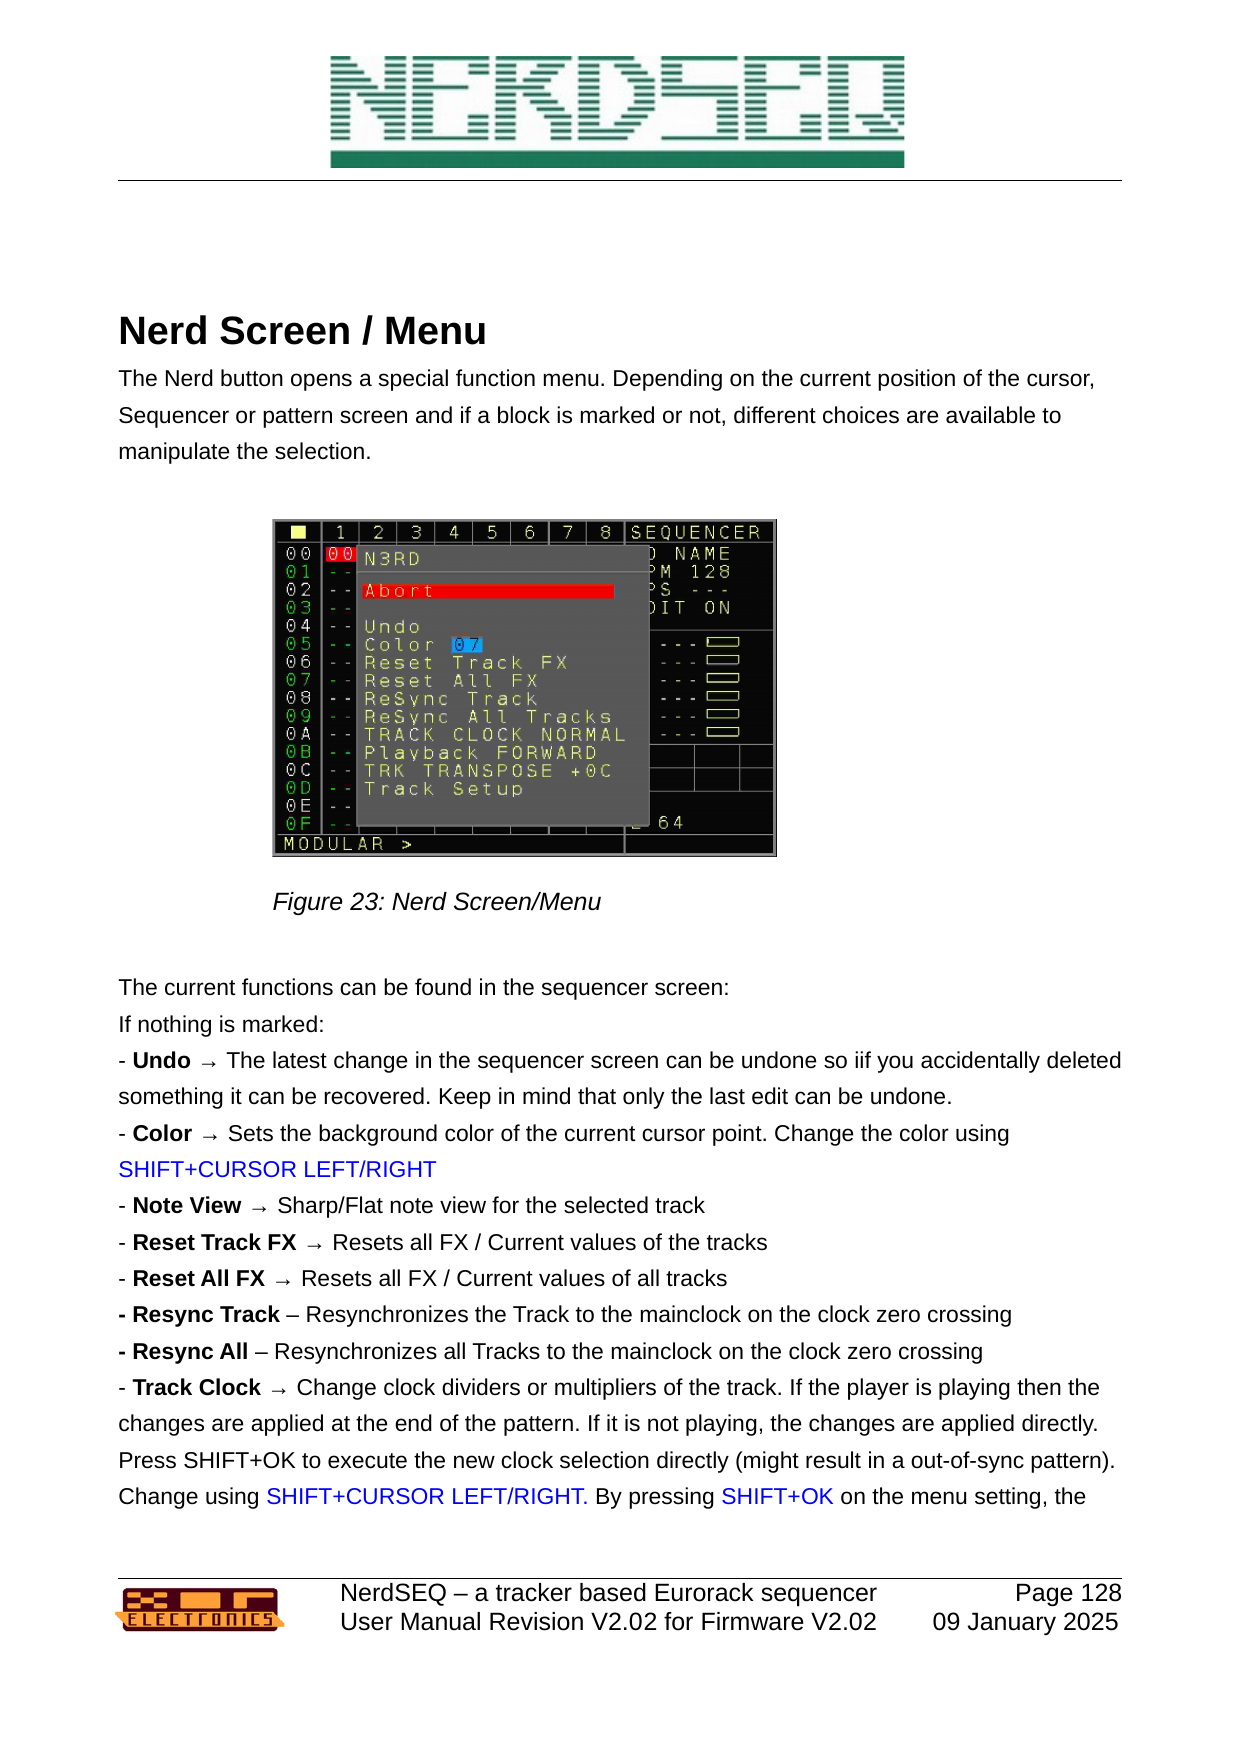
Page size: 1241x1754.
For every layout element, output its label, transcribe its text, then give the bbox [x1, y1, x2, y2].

text - Reset All FX → Resets all FX / Current values of all tracks [118, 1265, 1122, 1291]
text If nothing is marked: [118, 1011, 1122, 1037]
text - Resync Track – Resynchronizes the Track to the mainclock on the clock zero crossing [118, 1301, 1122, 1328]
picture [272, 519, 777, 857]
text The Nerd button opens a special function menu. Depending on the current position of the cursor, Sequencer or pattern screen and if a block is marked or not, different choices are available to manipulate the selection. [118, 365, 1122, 464]
text - Reset Track FX → Resets all FX / Current values of the tracks [118, 1229, 1122, 1255]
picture [330, 56, 905, 168]
text - Undo → The latest change in the sequencer screen can be undone so iif you accidentally deleted something it can be recovered. Keep in mind that only the last edit can be undone. [118, 1047, 1122, 1109]
text - Color → Sets the background color of the current cursor point. Change the color using SHIFT+CURSOR LEFT/RIGHT [118, 1119, 1122, 1182]
text The current functions can be found in the sequencer screen: [118, 974, 1122, 1001]
picture [115, 1584, 285, 1634]
text - Resync All – Resynchronizes all Tracks to the mainclock on the clock zero crossing [118, 1338, 1122, 1364]
subtitle Nerd Screen / Menu [118, 307, 1122, 353]
text - Note View → Sharp/Flat note view for the selected track [118, 1192, 1122, 1219]
text - Track Clock → Change clock dividers or multipliers of the track. If the player is playing then the changes are applied at the end of the pattern. If it is not playing, the changes are applied directly. Press SHIFT+OK to execute the new clock selection directly (might result in a out-of-sync pattern). Change using SHIFT+CURSOR LEFT/RIGHT. By pressing SHIFT+OK on the menu setting, the [118, 1374, 1122, 1509]
text Figure 23: Nerd Screen/Menu [272, 887, 873, 916]
